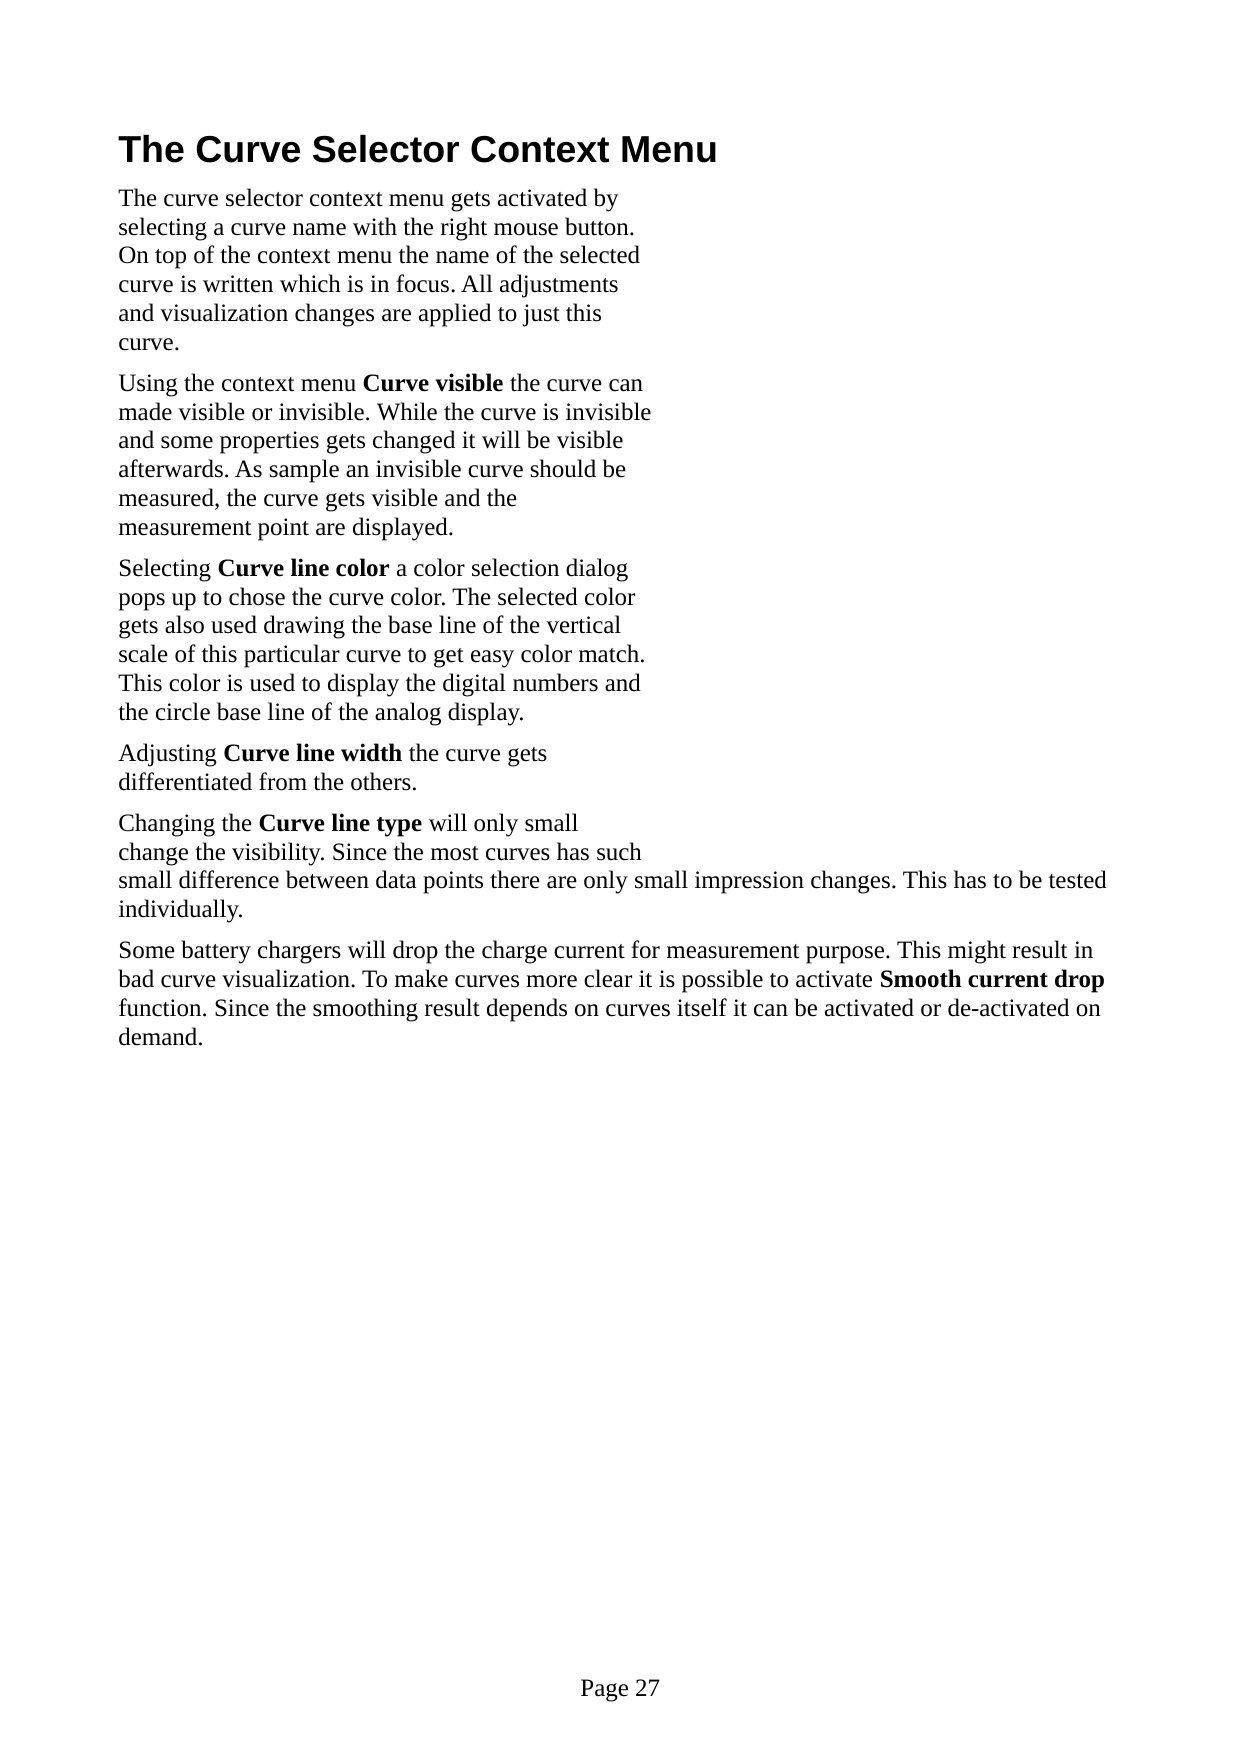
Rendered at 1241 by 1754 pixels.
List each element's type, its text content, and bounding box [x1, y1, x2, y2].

text Some battery chargers will drop the charge current for measurement purpose. This might result in bad curve visualization. To make curves more clear it is possible to activate Smooth current drop function. Since the smoothing result depends on curves itself it can be activated or de-activated on demand. [118, 935, 1122, 1050]
text Changing the Curve line type will only small change the visibility. Since the most curves has such small difference between data points there are only small impression changes. This has to be tested individually. [118, 808, 1122, 923]
text The curve selector context menu gets activated by selecting a curve name with the right mouse button. On top of the context menu the name of the selected curve is written which is in focus. All adjustments and visualization changes are applied to just this curve. [118, 183, 1122, 355]
text Adjusting Curve line width the curve gets differentiated from the others. [118, 738, 1122, 795]
subtitle The Curve Selector Context Menu [118, 127, 1122, 170]
text Using the context menu Curve visible the curve can made visible or invisible. While the curve is invisible and some properties gets changed it will be visible afterwards. As sample an invisible curve should be measured, the curve gets visible and the measurement point are displayed. [118, 368, 1122, 540]
text Selecting Curve line color a color selection dialog pops up to chose the curve color. The selected color gets also used drawing the base line of the vertical scale of this particular curve to get easy color match. This color is used to display the digital numbers and the circle base line of the analog display. [118, 553, 1122, 725]
